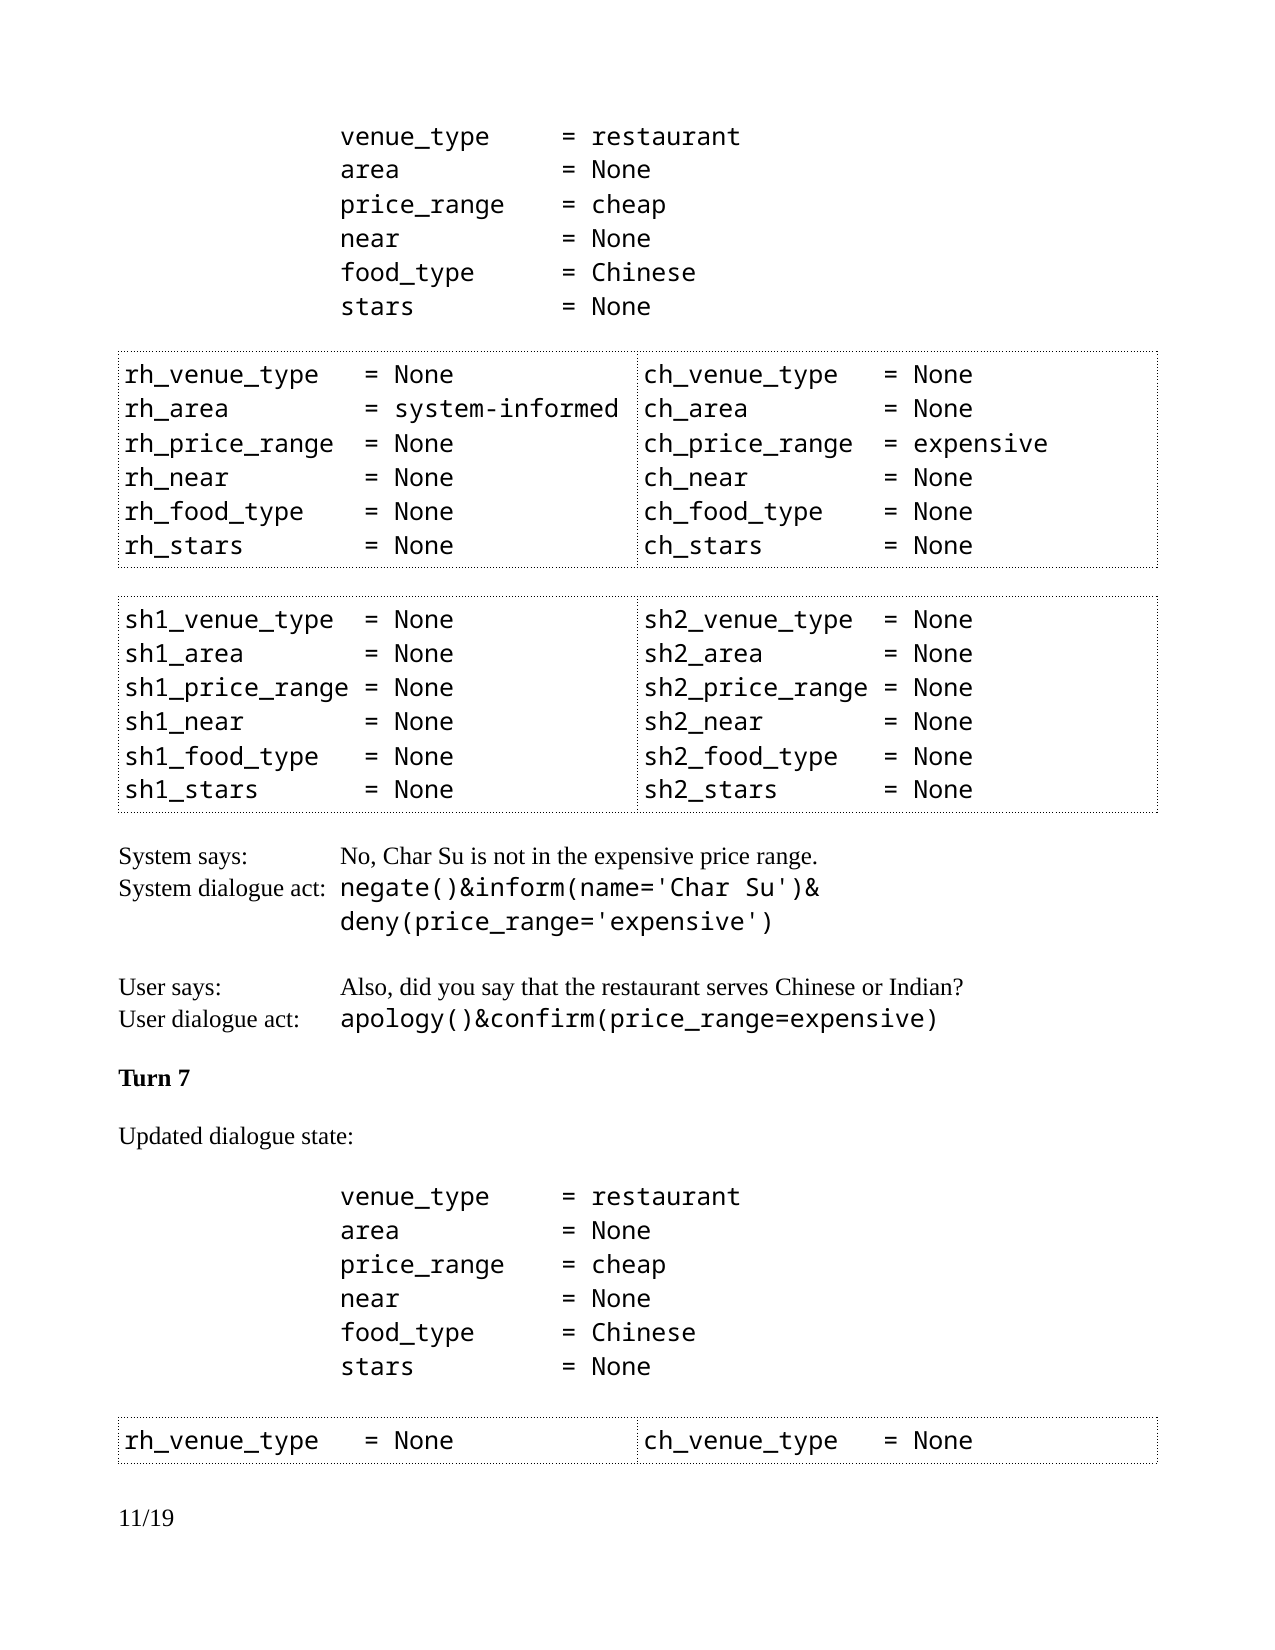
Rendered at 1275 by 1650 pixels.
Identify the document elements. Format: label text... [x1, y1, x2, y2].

text Turn 7 [118, 1063, 1157, 1092]
text deny(price_range='expensive') [118, 904, 1157, 938]
text area = None [118, 152, 1157, 186]
text venue_type = restaurant [118, 118, 1157, 152]
text System says: No, Char Su is not in the expensive price range. [118, 841, 1157, 869]
text food_type = Chinese [118, 1314, 1157, 1349]
text User dialogue act: apology()&confirm(price_range=expensive) [118, 1001, 1157, 1034]
table_header ch_venue_type = None [638, 1417, 1157, 1462]
text stars = None [118, 288, 1157, 322]
table_header ch_venue_type = None ch_area = None ch_price_range = expensive ch_near = None ch_food_type = None ch_stars = None [638, 351, 1157, 567]
text near = None [118, 1281, 1157, 1314]
text stars = None [118, 1349, 1157, 1383]
text near = None [118, 220, 1157, 254]
text price_range = cheap [118, 1246, 1157, 1281]
text price_range = cheap [118, 186, 1157, 220]
text Updated dialogue state: [118, 1121, 1157, 1149]
table_header rh_venue_type = None rh_area = system-informed rh_price_range = None rh_near = None rh_food_type = None rh_stars = None [118, 351, 637, 567]
text System dialogue act: negate()&inform(name='Char Su')& [118, 869, 1157, 904]
text venue_type = restaurant [118, 1178, 1157, 1212]
text area = None [118, 1212, 1157, 1246]
table_header sh2_venue_type = None sh2_area = None sh2_price_range = None sh2_near = None sh2_food_type = None sh2_stars = None [638, 596, 1157, 812]
text food_type = Chinese [118, 254, 1157, 288]
table_header rh_venue_type = None [118, 1417, 637, 1462]
text User says: Also, did you say that the restaurant serves Chinese or Indian? [118, 972, 1157, 1001]
table_header sh1_venue_type = None sh1_area = None sh1_price_range = None sh1_near = None sh1_food_type = None sh1_stars = None [118, 596, 637, 812]
